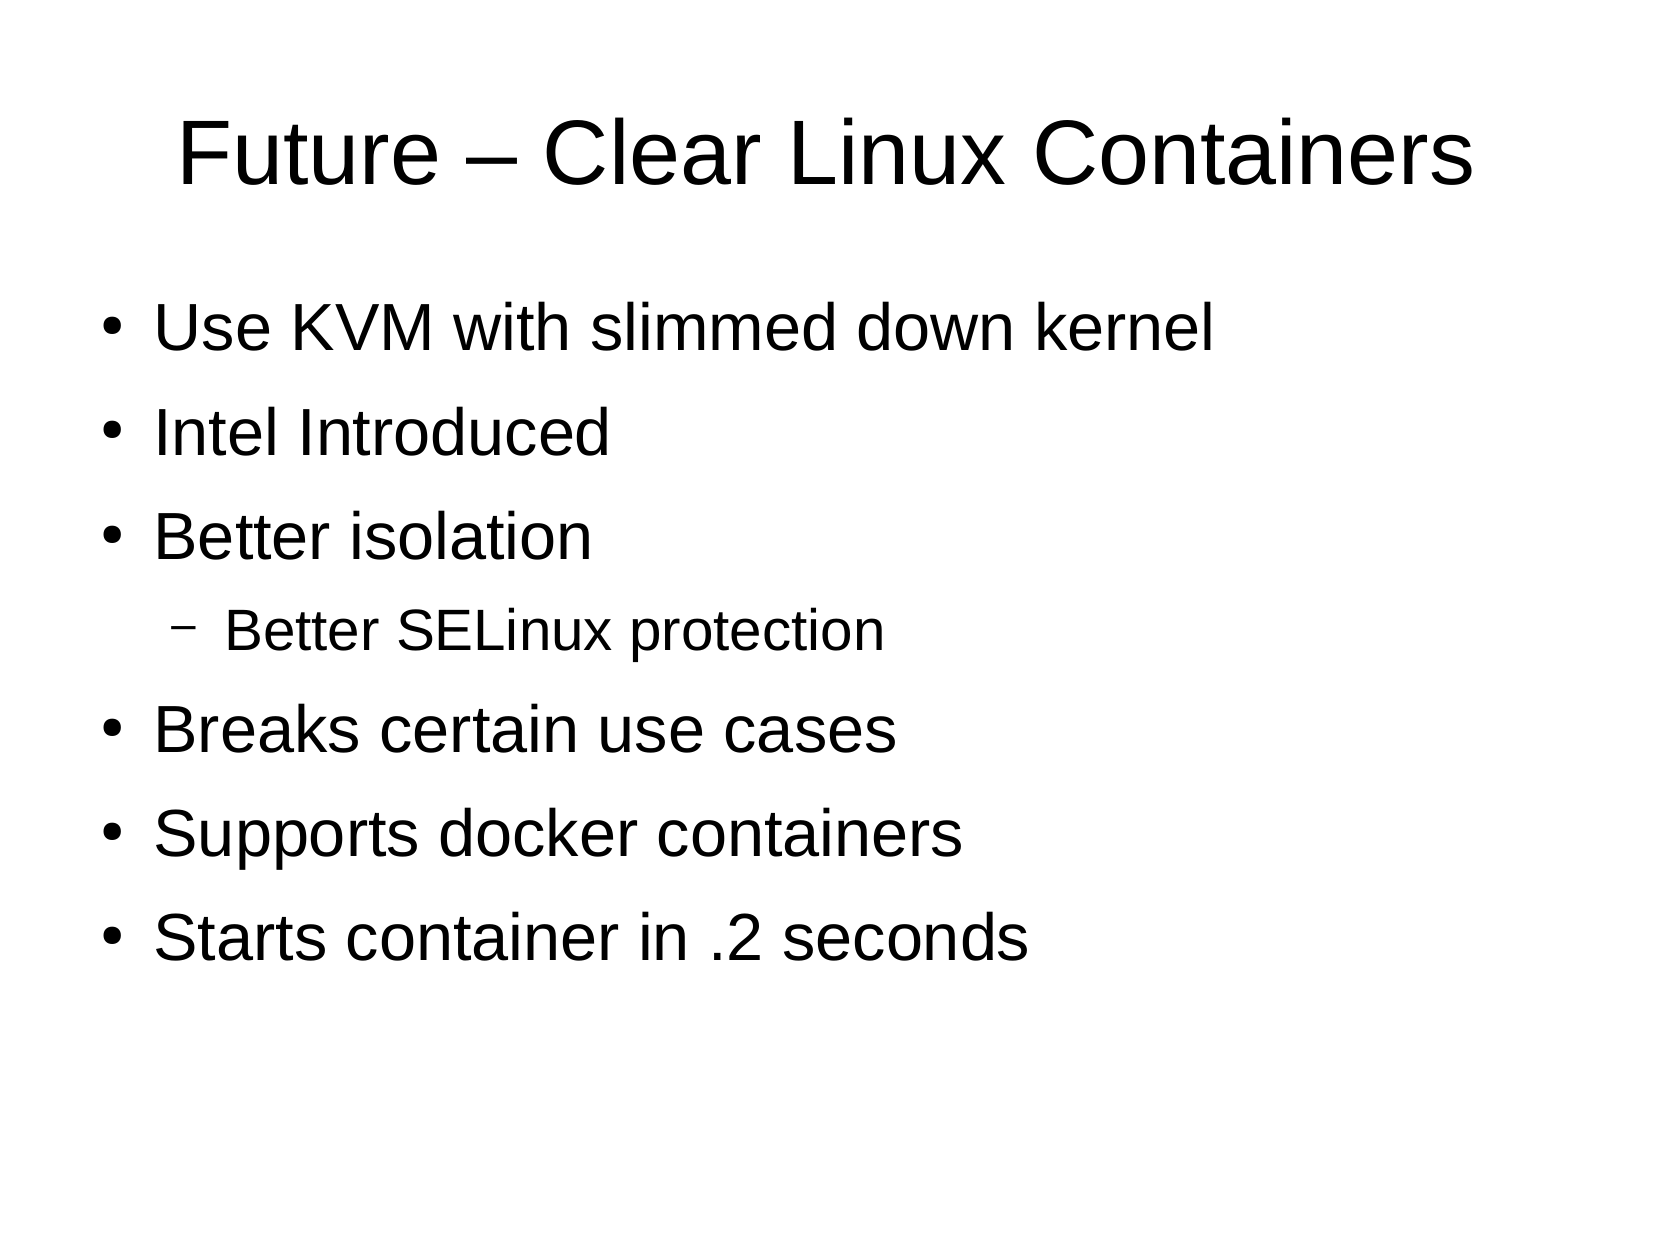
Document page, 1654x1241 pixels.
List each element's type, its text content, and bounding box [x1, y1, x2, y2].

title Future – Clear Linux Containers [82, 49, 1571, 257]
list Use KVM with slimmed down kernel Intel Introduced Better isolation Better SELinux protection Breaks certain use cases Supports docker containers Starts container in .2 seconds [82, 290, 1571, 1010]
